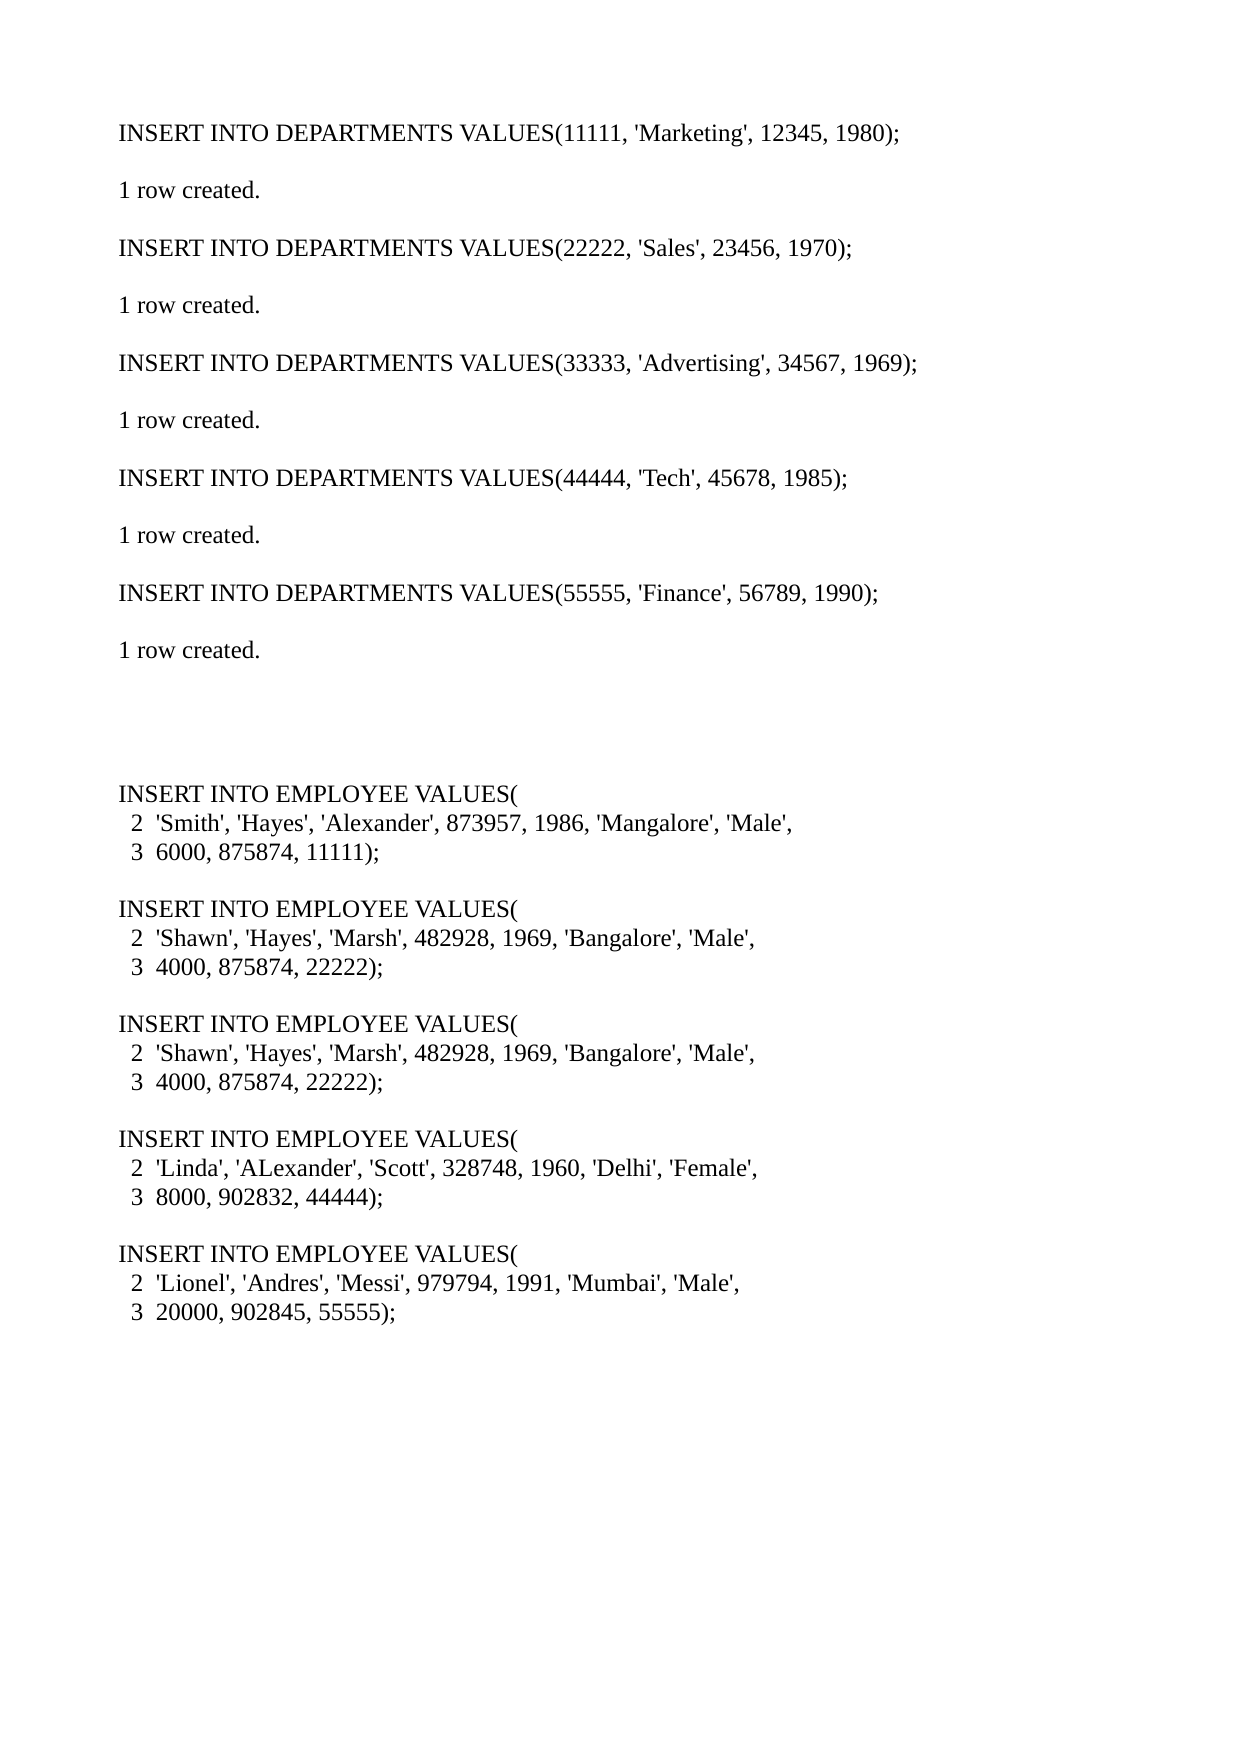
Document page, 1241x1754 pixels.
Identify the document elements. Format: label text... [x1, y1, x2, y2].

text 2 'Lionel', 'Andres', 'Messi', 979794, 1991, 'Mumbai', 'Male', [118, 1268, 1122, 1297]
text 1 row created. [118, 406, 1122, 434]
text 2 'Smith', 'Hayes', 'Alexander', 873957, 1986, 'Mangalore', 'Male', [118, 808, 1122, 837]
text INSERT INTO DEPARTMENTS VALUES(33333, 'Advertising', 34567, 1969); [118, 348, 1122, 377]
text 2 'Shawn', 'Hayes', 'Marsh', 482928, 1969, 'Bangalore', 'Male', [118, 923, 1122, 952]
text 3 6000, 875874, 11111); [118, 837, 1122, 866]
text 1 row created. [118, 176, 1122, 204]
text INSERT INTO DEPARTMENTS VALUES(55555, 'Finance', 56789, 1990); [118, 578, 1122, 607]
text INSERT INTO EMPLOYEE VALUES( [118, 1124, 1122, 1153]
text 2 'Linda', 'ALexander', 'Scott', 328748, 1960, 'Delhi', 'Female', [118, 1153, 1122, 1182]
text 3 20000, 902845, 55555); [118, 1297, 1122, 1326]
text INSERT INTO EMPLOYEE VALUES( [118, 894, 1122, 923]
text 1 row created. [118, 291, 1122, 319]
text 1 row created. [118, 636, 1122, 664]
text 3 4000, 875874, 22222); [118, 952, 1122, 981]
text 3 4000, 875874, 22222); [118, 1067, 1122, 1096]
text INSERT INTO EMPLOYEE VALUES( [118, 1009, 1122, 1038]
text INSERT INTO DEPARTMENTS VALUES(44444, 'Tech', 45678, 1985); [118, 463, 1122, 492]
text INSERT INTO DEPARTMENTS VALUES(11111, 'Marketing', 12345, 1980); [118, 118, 1122, 147]
text INSERT INTO EMPLOYEE VALUES( [118, 779, 1122, 808]
text 3 8000, 902832, 44444); [118, 1182, 1122, 1211]
text 2 'Shawn', 'Hayes', 'Marsh', 482928, 1969, 'Bangalore', 'Male', [118, 1038, 1122, 1067]
text INSERT INTO EMPLOYEE VALUES( [118, 1239, 1122, 1268]
text 1 row created. [118, 521, 1122, 549]
text INSERT INTO DEPARTMENTS VALUES(22222, 'Sales', 23456, 1970); [118, 233, 1122, 262]
